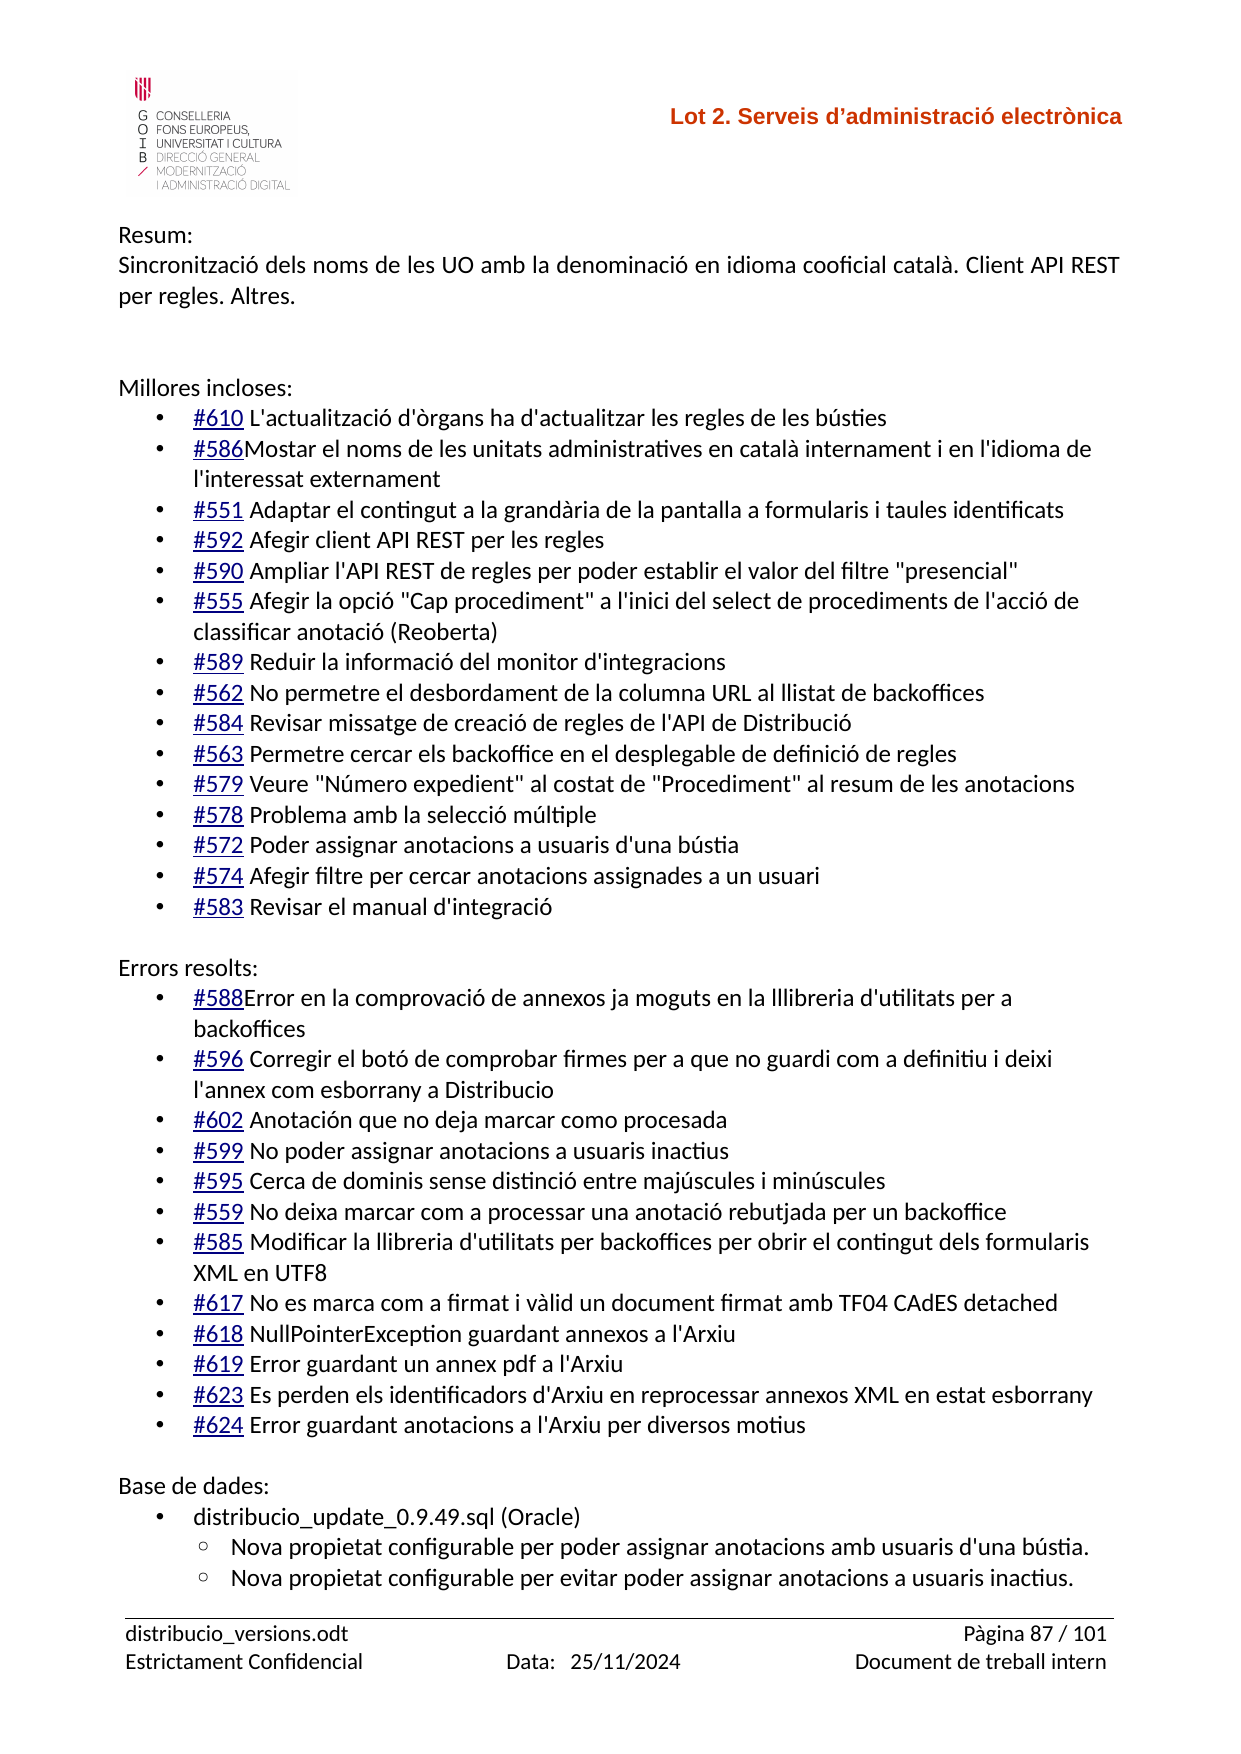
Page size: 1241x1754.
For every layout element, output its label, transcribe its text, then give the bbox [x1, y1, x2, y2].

picture [126, 70, 299, 197]
list #572 Poder assignar anotacions a usuaris d'una bústia [156, 829, 1122, 860]
list #584 Revisar missatge de creació de regles de l'API de Distribució [156, 707, 1122, 738]
list #588Error en la comprovació de annexos ja moguts en la lllibreria d'utilitats per a backoffices [156, 982, 1122, 1043]
list #599 No poder assignar anotacions a usuaris inactius [156, 1135, 1122, 1165]
list #596 Corregir el botó de comprobar firmes per a que no guardi com a definitiu i deixi l'annex com esborrany a Distribucio [156, 1043, 1122, 1104]
list #623 Es perden els identificadors d'Arxiu en reprocessar annexos XML en estat esborrany [156, 1379, 1122, 1409]
list #551 Adaptar el contingut a la grandària de la pantalla a formularis i taules identificats [156, 494, 1122, 524]
list #618 NullPointerException guardant annexos a l'Arxiu [156, 1318, 1122, 1348]
list #617 No es marca com a firmat i vàlid un document firmat amb TF04 CAdES detached [156, 1287, 1122, 1318]
list #559 No deixa marcar com a processar una anotació rebutjada per un backoffice [156, 1196, 1122, 1226]
list #610 L'actualització d'òrgans ha d'actualitzar les regles de les bústies [156, 402, 1122, 433]
list #562 No permetre el desbordament de la columna URL al llistat de backoffices [156, 677, 1122, 707]
list distribucio_update_0.9.49.sql (Oracle) [156, 1501, 1122, 1532]
text Millores incloses: [118, 372, 1122, 402]
list #590 Ampliar l'API REST de regles per poder establir el valor del filtre "presencial" [156, 555, 1122, 585]
list #592 Afegir client API REST per les regles [156, 524, 1122, 555]
list #595 Cerca de dominis sense distinció entre majúscules i minúscules [156, 1165, 1122, 1196]
list #589 Reduir la informació del monitor d'integracions [156, 646, 1122, 677]
list #563 Permetre cercar els backoffice en el desplegable de definició de regles [156, 738, 1122, 768]
list #555 Afegir la opció "Cap procediment" a l'inici del select de procediments de l'acció de classificar anotació (Reoberta) [156, 585, 1122, 646]
list Nova propietat configurable per poder assignar anotacions amb usuaris d'una bústia. [193, 1532, 1122, 1562]
list #578 Problema amb la selecció múltiple [156, 799, 1122, 829]
text Resum: [118, 219, 1122, 250]
text Sincronització dels noms de les UO amb la denominació en idioma cooficial català. Client API REST per regles. Altres. [118, 250, 1122, 311]
list #583 Revisar el manual d'integració [156, 891, 1122, 921]
list #586Mostar el noms de les unitats administratives en català internament i en l'idioma de l'interessat externament [156, 433, 1122, 494]
list #574 Afegir filtre per cercar anotacions assignades a un usuari [156, 860, 1122, 891]
list #585 Modificar la llibreria d'utilitats per backoffices per obrir el contingut dels formularis XML en UTF8 [156, 1226, 1122, 1287]
list #619 Error guardant un annex pdf a l'Arxiu [156, 1348, 1122, 1379]
list #579 Veure "Número expedient" al costat de "Procediment" al resum de les anotacions [156, 768, 1122, 799]
list #624 Error guardant anotacions a l'Arxiu per diversos motius [156, 1409, 1122, 1440]
text Base de dades: [118, 1471, 1122, 1501]
text Errors resolts: [118, 952, 1122, 982]
list Nova propietat configurable per evitar poder assignar anotacions a usuaris inactius. [193, 1562, 1122, 1593]
list #602 Anotación que no deja marcar como procesada [156, 1104, 1122, 1135]
